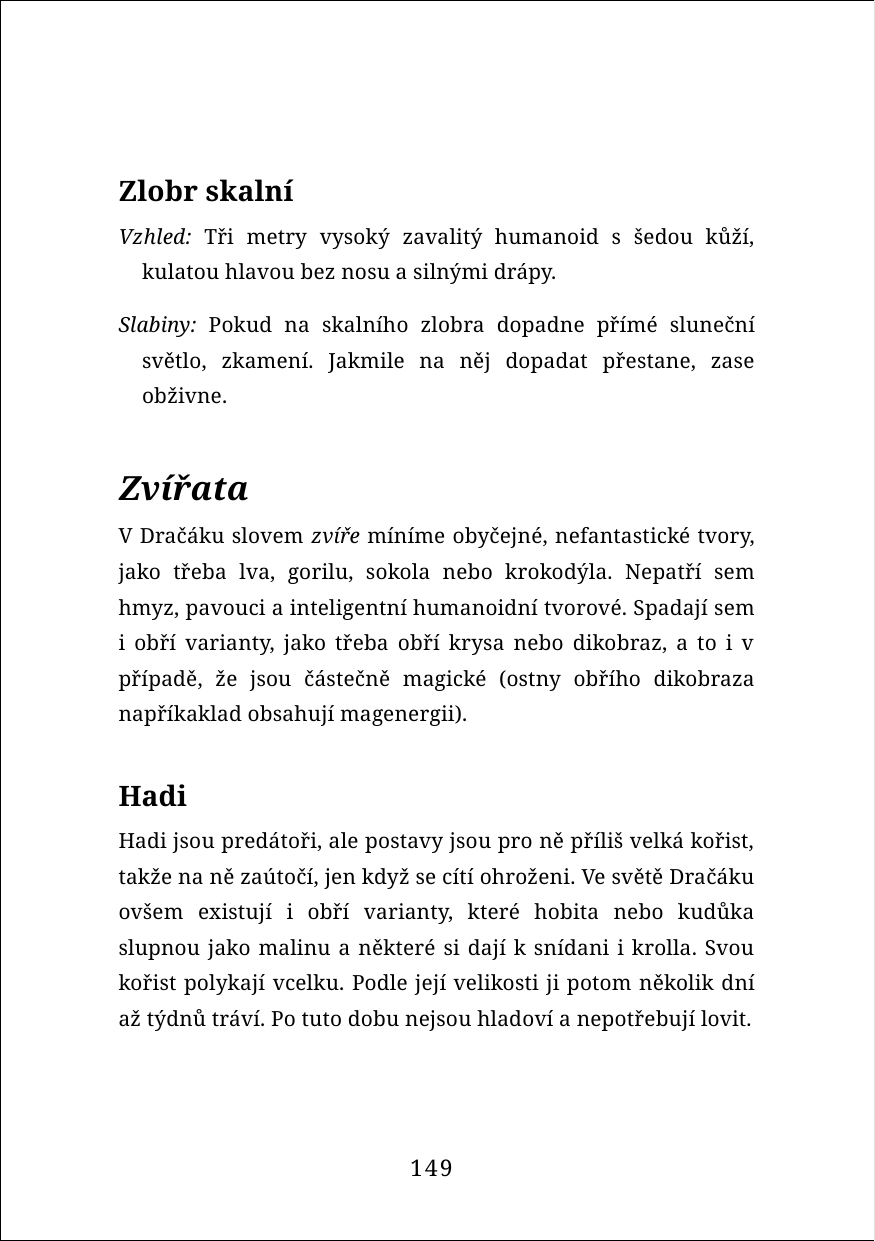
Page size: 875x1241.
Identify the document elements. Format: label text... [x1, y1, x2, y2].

text V Dračáku slovem zvíře míníme obyčejné, nefantastické tvory, jako třeba lva, gorilu, sokola nebo krokodýla. Nepatří sem hmyz, pavouci a inteligentní humanoidní tvorové. Spadají sem i obří varianty, jako třeba obří krysa nebo dikobraz, a to i v případě, že jsou částečně magické (ostny obřího dikobraza napříkaklad obsahují magenergii). [118, 522, 756, 728]
subtitle Hadi [118, 776, 756, 814]
subtitle Zlobr skalní [118, 172, 756, 210]
subtitle Zvířata [118, 464, 756, 510]
text Slabiny: Pokud na skalního zlobra dopadne přímé sluneční světlo, zkamení. Jakmile na něj dopadat přestane, zase obživne. [118, 311, 756, 410]
text Vzhled: Tři metry vysoký zavalitý humanoid s šedou kůží, kulatou hlavou bez nosu a silnými drápy. [118, 222, 756, 286]
text Hadi jsou predátoři, ale postavy jsou pro ně příliš velká kořist, takže na ně zaútočí, jen když se cítí ohroženi. Ve světě Dračáku ovšem existují i obří varianty, které hobita nebo kudůka slupnou jako malinu a některé si dají k snídani i krolla. Svou kořist polykají vcelku. Podle její velikosti ji potom několik dní až týdnů tráví. Po tuto dobu nejsou hladoví a nepotřebují lovit. [118, 826, 756, 1032]
